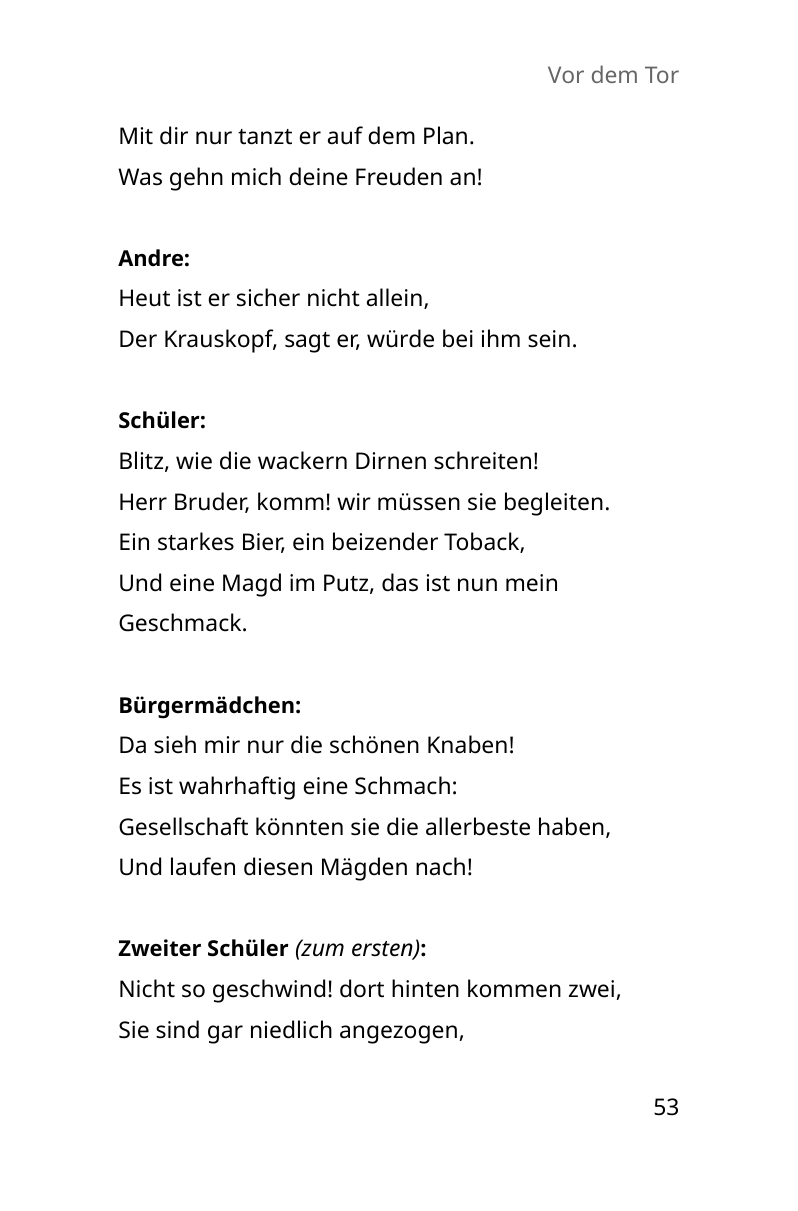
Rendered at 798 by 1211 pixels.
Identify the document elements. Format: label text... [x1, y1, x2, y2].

text Zweiter Schüler (zum ersten): Nicht so geschwind! dort hinten kommen zwei, Sie sind gar niedlich angezogen, [118, 909, 679, 1045]
text Schüler: Blitz, wie die wackern Dirnen schreiten! Herr Bruder, komm! wir müssen sie begleiten. Ein starkes Bier, ein beizender Toback, Und eine Magd im Putz, das ist nun mein Geschmack. [118, 381, 679, 638]
text Bürgermädchen: Da sieh mir nur die schönen Knaben! Es ist wahrhaftig eine Schmach: Gesellschaft könnten sie die allerbeste haben, Und laufen diesen Mägden nach! [118, 666, 679, 882]
text Andre: Heut ist er sicher nicht allein, Der Krauskopf, sagt er, würde bei ihm sein. [118, 219, 679, 354]
text Mit dir nur tanzt er auf dem Plan. Was gehn mich deine Freuden an! [118, 120, 679, 192]
